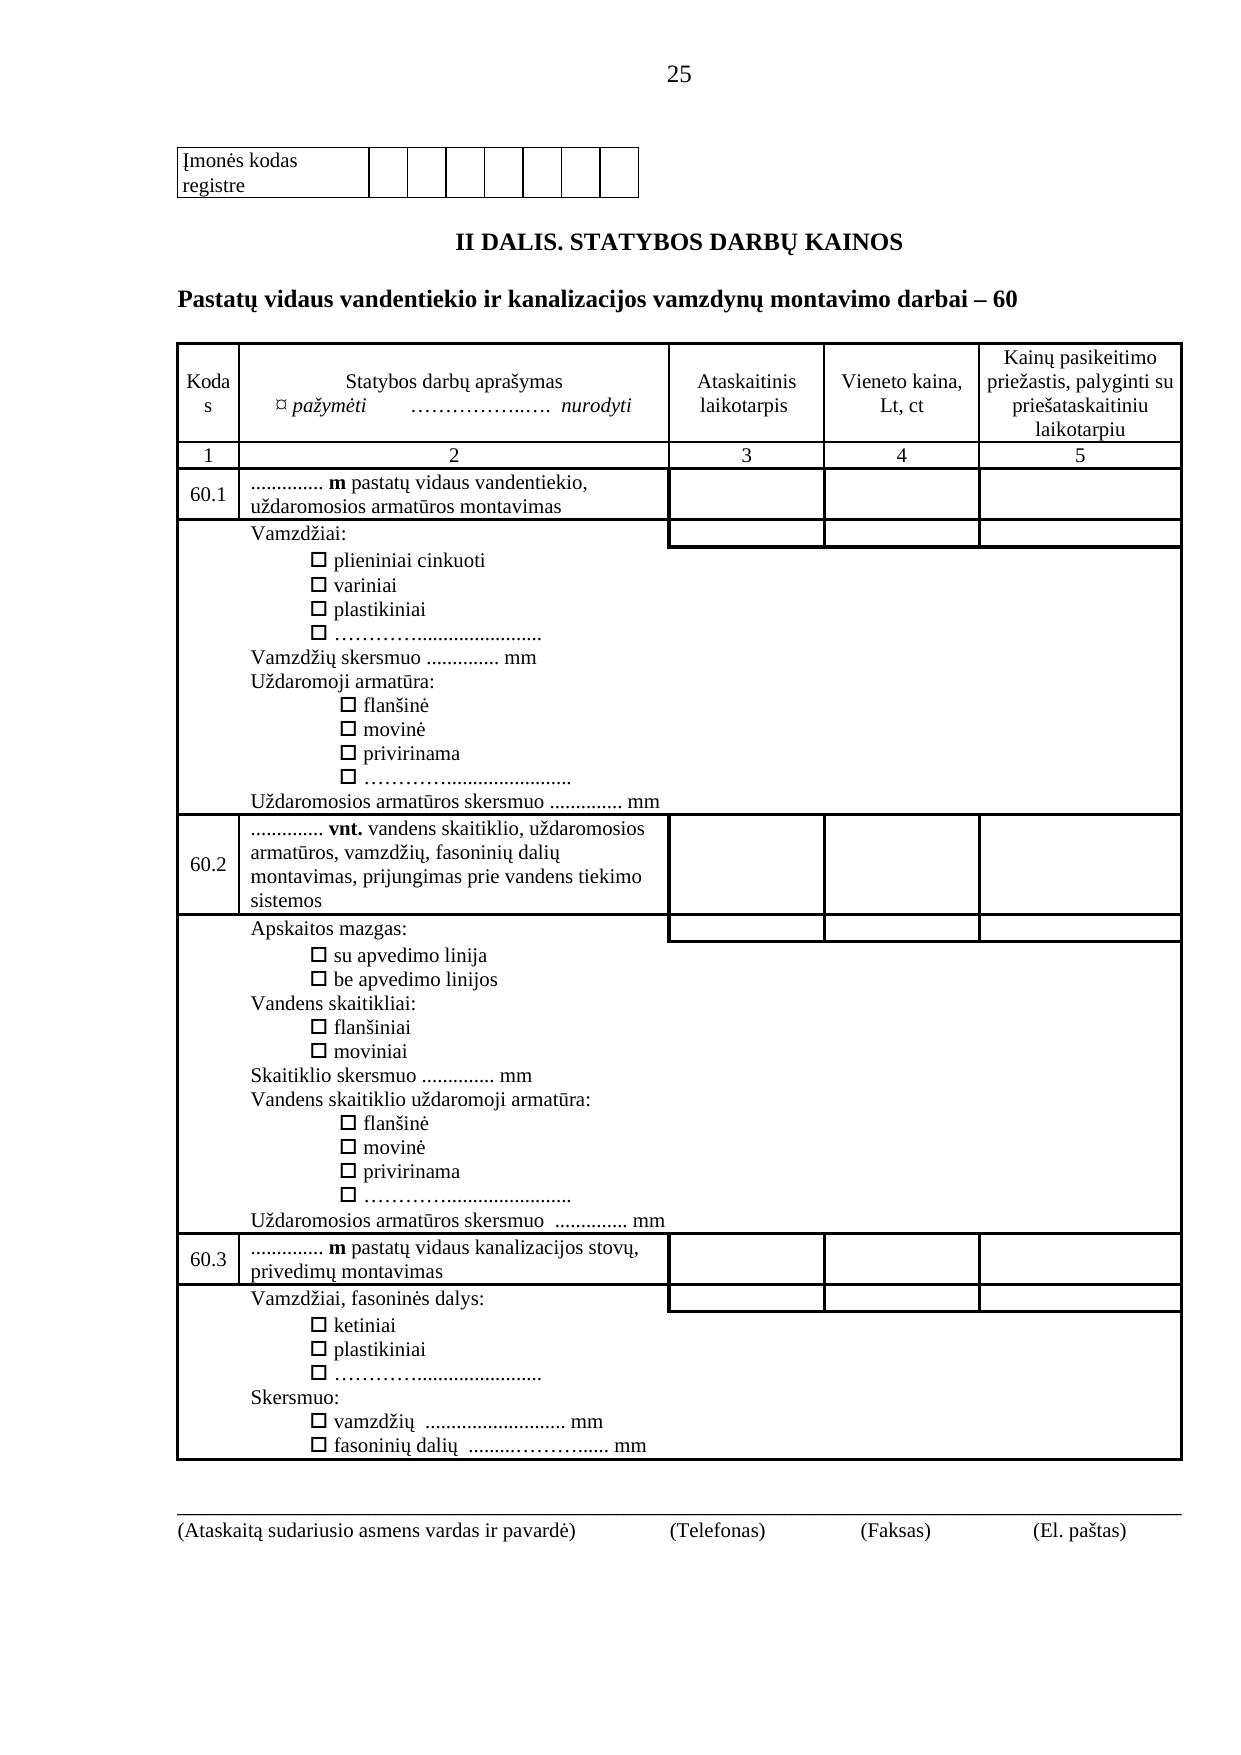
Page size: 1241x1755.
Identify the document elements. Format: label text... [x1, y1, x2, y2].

table_cell [669, 1434, 824, 1457]
table_cell [979, 765, 1180, 789]
table_cell [671, 1235, 823, 1283]
table_cell [671, 1286, 823, 1310]
table_cell [179, 717, 239, 741]
table_cell [179, 645, 239, 669]
table_cell [824, 991, 979, 1015]
table_cell [826, 1286, 978, 1310]
table_cell [179, 1434, 239, 1457]
table_cell [824, 1135, 979, 1159]
table_cell [979, 1135, 1180, 1159]
table_cell [981, 916, 1180, 940]
table_cell [179, 1208, 239, 1232]
table_cell o plastikiniai [239, 1337, 669, 1361]
table_cell [824, 1087, 979, 1111]
table_cell [979, 573, 1180, 597]
table_cell 60.3 [179, 1235, 238, 1283]
table_cell [824, 1015, 979, 1039]
table_cell 1 [179, 443, 238, 467]
table_cell [824, 1208, 979, 1232]
table_cell [669, 1409, 824, 1433]
table_cell [669, 1313, 824, 1337]
table_cell o variniai [239, 573, 669, 597]
table_cell [826, 470, 978, 518]
table_cell o …………........................ [239, 1361, 669, 1385]
table_cell [179, 621, 239, 645]
table_cell o movinė [239, 1135, 669, 1159]
table_cell [179, 597, 239, 621]
table_cell [981, 816, 1180, 912]
text (Ataskaitą sudariusio asmens vardas ir pavardė) (Telefonas) (Faksas) (El. paštas) [177, 1518, 1181, 1542]
table_cell o ketiniai [239, 1310, 669, 1337]
table_header [601, 148, 638, 197]
table_cell [981, 1286, 1180, 1310]
table_cell [824, 669, 979, 693]
table_cell [979, 549, 1180, 572]
table_cell [179, 573, 239, 597]
table_cell [669, 573, 824, 597]
table_header Ataskaitinis laikotarpis [670, 345, 823, 441]
table_cell [979, 1313, 1180, 1337]
table_cell [824, 1434, 979, 1457]
table_cell [979, 645, 1180, 669]
table_cell [671, 470, 823, 518]
table_cell Vandens skaitiklio uždaromoji armatūra: [239, 1087, 669, 1111]
table_cell [669, 1087, 824, 1111]
table_cell [669, 1208, 824, 1232]
table_cell [669, 549, 824, 572]
table_cell [824, 1111, 979, 1135]
table_cell [824, 1184, 979, 1207]
text II DALIS. STATYBOS DARBŲ kainos [177, 227, 1181, 256]
table_cell [179, 693, 239, 717]
table_cell [824, 717, 979, 741]
table_cell [669, 1159, 824, 1183]
table_cell [824, 741, 979, 765]
table_cell [824, 693, 979, 717]
table_cell 60.1 [179, 470, 238, 518]
table_cell [979, 1087, 1180, 1111]
table_cell [979, 1409, 1180, 1433]
table_cell [669, 1015, 824, 1039]
table_cell [179, 1039, 239, 1063]
table_cell [979, 741, 1180, 765]
table_cell [179, 1111, 239, 1135]
table_cell [179, 1159, 239, 1183]
table_cell [824, 597, 979, 621]
table_cell o moviniai [239, 1039, 669, 1063]
table_cell [979, 943, 1180, 967]
table_cell [826, 521, 978, 545]
table_cell [179, 1184, 239, 1207]
table_cell .............. vnt. vandens skaitiklio, uždaromosios armatūros, vamzdžių, fasoninių dalių montavimas, prijungimas prie vandens tiekimo sistemos [240, 816, 667, 912]
table_cell [824, 621, 979, 645]
table_cell [179, 1015, 239, 1039]
table_cell [671, 916, 823, 940]
table_cell [669, 597, 824, 621]
table_header Kainų pasikeitimo priežastis, palyginti su priešataskaitiniu laikotarpiu [980, 345, 1180, 441]
table_cell [669, 741, 824, 765]
table_cell [179, 1409, 239, 1433]
table_cell [824, 1313, 979, 1337]
table_cell Vandens skaitikliai: [239, 991, 669, 1015]
table_cell Skaitiklio skersmuo .............. mm [239, 1063, 669, 1087]
table_cell o …………........................ [239, 621, 669, 645]
table_cell [179, 521, 239, 545]
table_cell o flanšinė [239, 1111, 669, 1135]
table_cell [179, 967, 239, 991]
table_header Vieneto kaina, Lt, ct [825, 345, 978, 441]
table_cell [824, 967, 979, 991]
table_cell [669, 1111, 824, 1135]
table_cell [824, 1159, 979, 1183]
table_cell [669, 943, 824, 967]
table_cell [979, 1434, 1180, 1457]
table_cell 2 [240, 443, 668, 467]
table_cell Vamzdžiai: [239, 521, 667, 545]
table_cell o movinė [239, 717, 669, 741]
table_cell [179, 1310, 239, 1337]
table_cell o flanšiniai [239, 1015, 669, 1039]
table_cell [179, 991, 239, 1015]
table_cell [179, 1286, 239, 1310]
table_cell [979, 991, 1180, 1015]
table_cell [669, 991, 824, 1015]
table_cell [669, 1063, 824, 1087]
table_cell [979, 1385, 1180, 1409]
table_cell [179, 669, 239, 693]
table_cell [669, 1135, 824, 1159]
table_cell [824, 1385, 979, 1409]
table_cell [179, 940, 239, 967]
table_header [562, 148, 599, 197]
table_cell [979, 717, 1180, 741]
table_cell o privirinama [239, 741, 669, 765]
table_cell [179, 1063, 239, 1087]
table_cell [981, 470, 1180, 518]
table_cell [179, 916, 239, 940]
table_cell [979, 693, 1180, 717]
table_cell [179, 789, 239, 813]
table_cell o privirinama [239, 1159, 669, 1183]
table_header Kodas [179, 345, 238, 441]
table_cell [979, 967, 1180, 991]
table_cell o vamzdžių ........................... mm [239, 1409, 669, 1433]
table_cell o plastikiniai [239, 597, 669, 621]
table_cell [179, 1337, 239, 1361]
table_cell .............. m pastatų vidaus vandentiekio, uždaromosios armatūros montavimas [240, 470, 667, 518]
table_cell [179, 765, 239, 789]
table_cell [669, 789, 824, 813]
table_cell [824, 1337, 979, 1361]
table_cell [179, 1087, 239, 1111]
table_cell [981, 1235, 1180, 1283]
table_cell [669, 1361, 824, 1385]
table_cell [824, 549, 979, 572]
table_cell [669, 669, 824, 693]
table_cell [671, 816, 823, 912]
table_header Įmonės kodas registre [178, 148, 368, 197]
table_cell [979, 1184, 1180, 1207]
table_cell [669, 693, 824, 717]
table_cell Uždaromoji armatūra: [239, 669, 669, 693]
table_cell o flanšinė [239, 693, 669, 717]
table_cell [669, 967, 824, 991]
table_cell [179, 741, 239, 765]
table_cell [824, 1409, 979, 1433]
table_cell 5 [980, 443, 1180, 467]
table_cell o plieniniai cinkuoti [239, 545, 669, 572]
table_cell .............. m pastatų vidaus kanalizacijos stovų, privedimų montavimas [240, 1235, 667, 1283]
table_cell [179, 1135, 239, 1159]
table_cell o …………........................ [239, 765, 669, 789]
table_cell [824, 765, 979, 789]
table_cell [979, 1361, 1180, 1385]
table_cell [979, 1159, 1180, 1183]
table_header [524, 148, 561, 197]
table_cell Vamzdžių skersmuo .............. mm [239, 645, 669, 669]
table_cell Uždaromosios armatūros skersmuo .............. mm [239, 1208, 669, 1232]
table_cell [979, 1063, 1180, 1087]
table_cell [824, 1039, 979, 1063]
table_header Statybos darbų aprašymas x pažymėti ……………..…. nurodyti [240, 345, 668, 441]
table_cell Apskaitos mazgas: [239, 916, 667, 940]
table_cell [824, 645, 979, 669]
table_header [408, 148, 445, 197]
table_cell Vamzdžiai, fasoninės dalys: [239, 1286, 667, 1310]
table_cell 4 [825, 443, 978, 467]
table_cell [979, 1039, 1180, 1063]
table_cell [179, 1361, 239, 1385]
table_cell [669, 1184, 824, 1207]
table_cell [824, 1361, 979, 1385]
table_cell [979, 789, 1180, 813]
table_cell Skersmuo: [239, 1385, 669, 1409]
table_header [447, 148, 484, 197]
table_cell o fasoninių dalių .........………...... mm [239, 1434, 669, 1457]
table_cell [671, 521, 823, 545]
table_cell [824, 789, 979, 813]
table_cell [669, 717, 824, 741]
table_cell [824, 943, 979, 967]
table_cell [826, 916, 978, 940]
table_cell [824, 1063, 979, 1087]
table_cell [979, 1337, 1180, 1361]
text Pastatų vidaus vandentiekio ir kanalizacijos vamzdynų montavimo darbai – 60 [177, 284, 1181, 313]
table_cell [669, 1337, 824, 1361]
table_cell [826, 1235, 978, 1283]
table_cell [979, 1111, 1180, 1135]
table_cell [179, 545, 239, 572]
table_cell [179, 1385, 239, 1409]
table_header [485, 148, 522, 197]
table_cell [669, 1039, 824, 1063]
table_cell [669, 645, 824, 669]
table_cell [826, 816, 978, 912]
table_cell 60.2 [179, 816, 238, 912]
table_cell [979, 621, 1180, 645]
table_cell [979, 669, 1180, 693]
table_cell [979, 1208, 1180, 1232]
table_cell [669, 621, 824, 645]
table_cell o be apvedimo linijos [239, 967, 669, 991]
table_cell Uždaromosios armatūros skersmuo .............. mm [239, 789, 669, 813]
table_cell [669, 765, 824, 789]
table_cell [979, 597, 1180, 621]
table_cell [824, 573, 979, 597]
table_cell [669, 1385, 824, 1409]
table_cell 3 [670, 443, 823, 467]
table_cell [979, 1015, 1180, 1039]
table_cell o su apvedimo linija [239, 940, 669, 967]
table_cell o …………........................ [239, 1184, 669, 1207]
table_header [370, 148, 407, 197]
table_cell [981, 521, 1180, 545]
